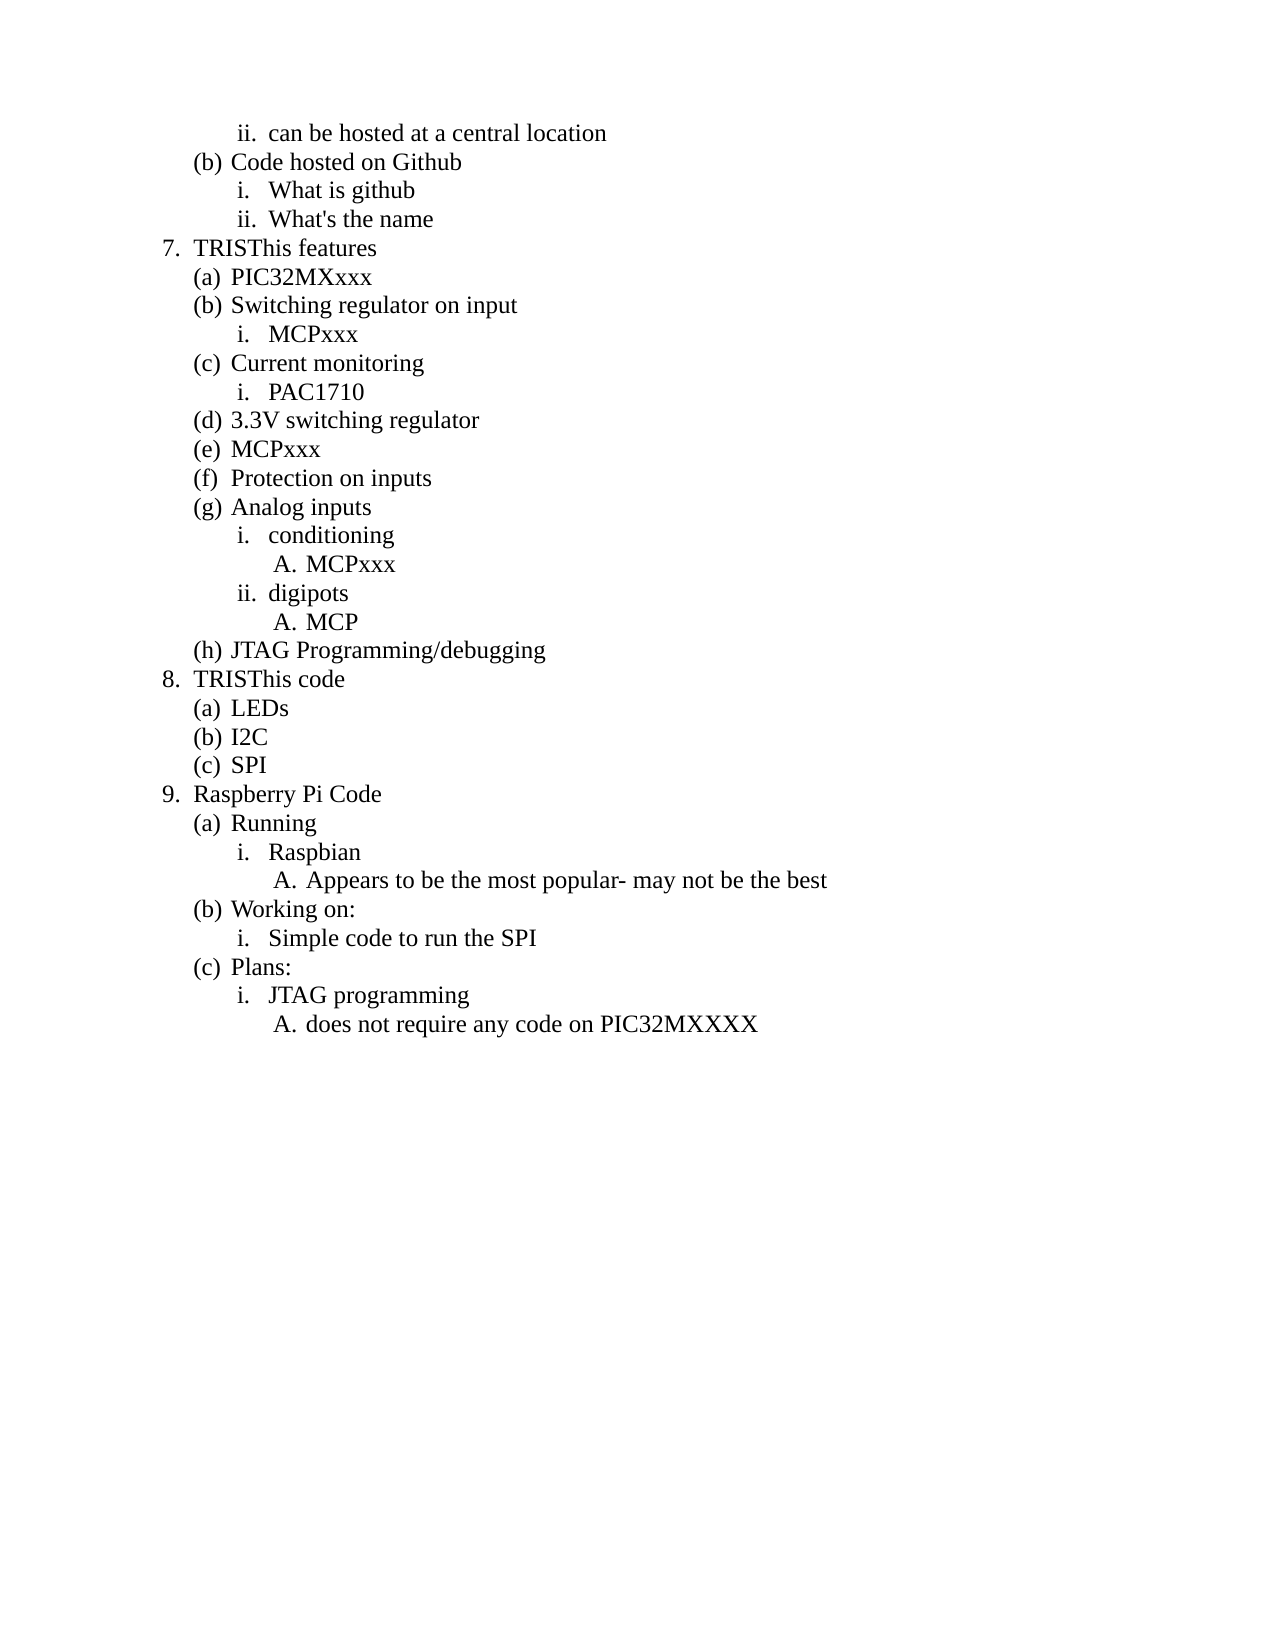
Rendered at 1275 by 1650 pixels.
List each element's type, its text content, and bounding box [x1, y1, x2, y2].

list PAC1710 [231, 377, 1157, 406]
list Simple code to run the SPI [231, 923, 1157, 952]
list 3.3V switching regulator [193, 406, 1157, 434]
list What is github [231, 176, 1157, 204]
list conditioning [231, 521, 1157, 549]
list What's the name [231, 204, 1157, 233]
list Raspbian [231, 837, 1157, 866]
list PIC32MXxxx [193, 262, 1157, 291]
list MCPxxx [231, 319, 1157, 348]
list can be hosted at a central location [231, 118, 1157, 147]
list MCPxxx [268, 549, 1157, 578]
list Running [193, 808, 1157, 837]
list Working on: [193, 894, 1157, 923]
list Protection on inputs [193, 463, 1157, 492]
list Code hosted on Github [193, 147, 1157, 176]
list Analog inputs [193, 492, 1157, 521]
list MCP [268, 607, 1157, 636]
list I2C [193, 722, 1157, 751]
list Current monitoring [193, 348, 1157, 377]
list TRISThis features [156, 233, 1157, 262]
list MCPxxx [193, 434, 1157, 463]
list digipots [231, 578, 1157, 607]
list Switching regulator on input [193, 291, 1157, 319]
list Appears to be the most popular- may not be the best [268, 866, 1157, 894]
list Raspberry Pi Code [156, 779, 1157, 808]
list JTAG programming [231, 981, 1157, 1009]
list Plans: [193, 952, 1157, 981]
list LEDs [193, 693, 1157, 722]
list JTAG Programming/debugging [193, 636, 1157, 664]
list SPI [193, 751, 1157, 779]
list does not require any code on PIC32MXXXX [268, 1009, 1157, 1038]
list TRISThis code [156, 664, 1157, 693]
